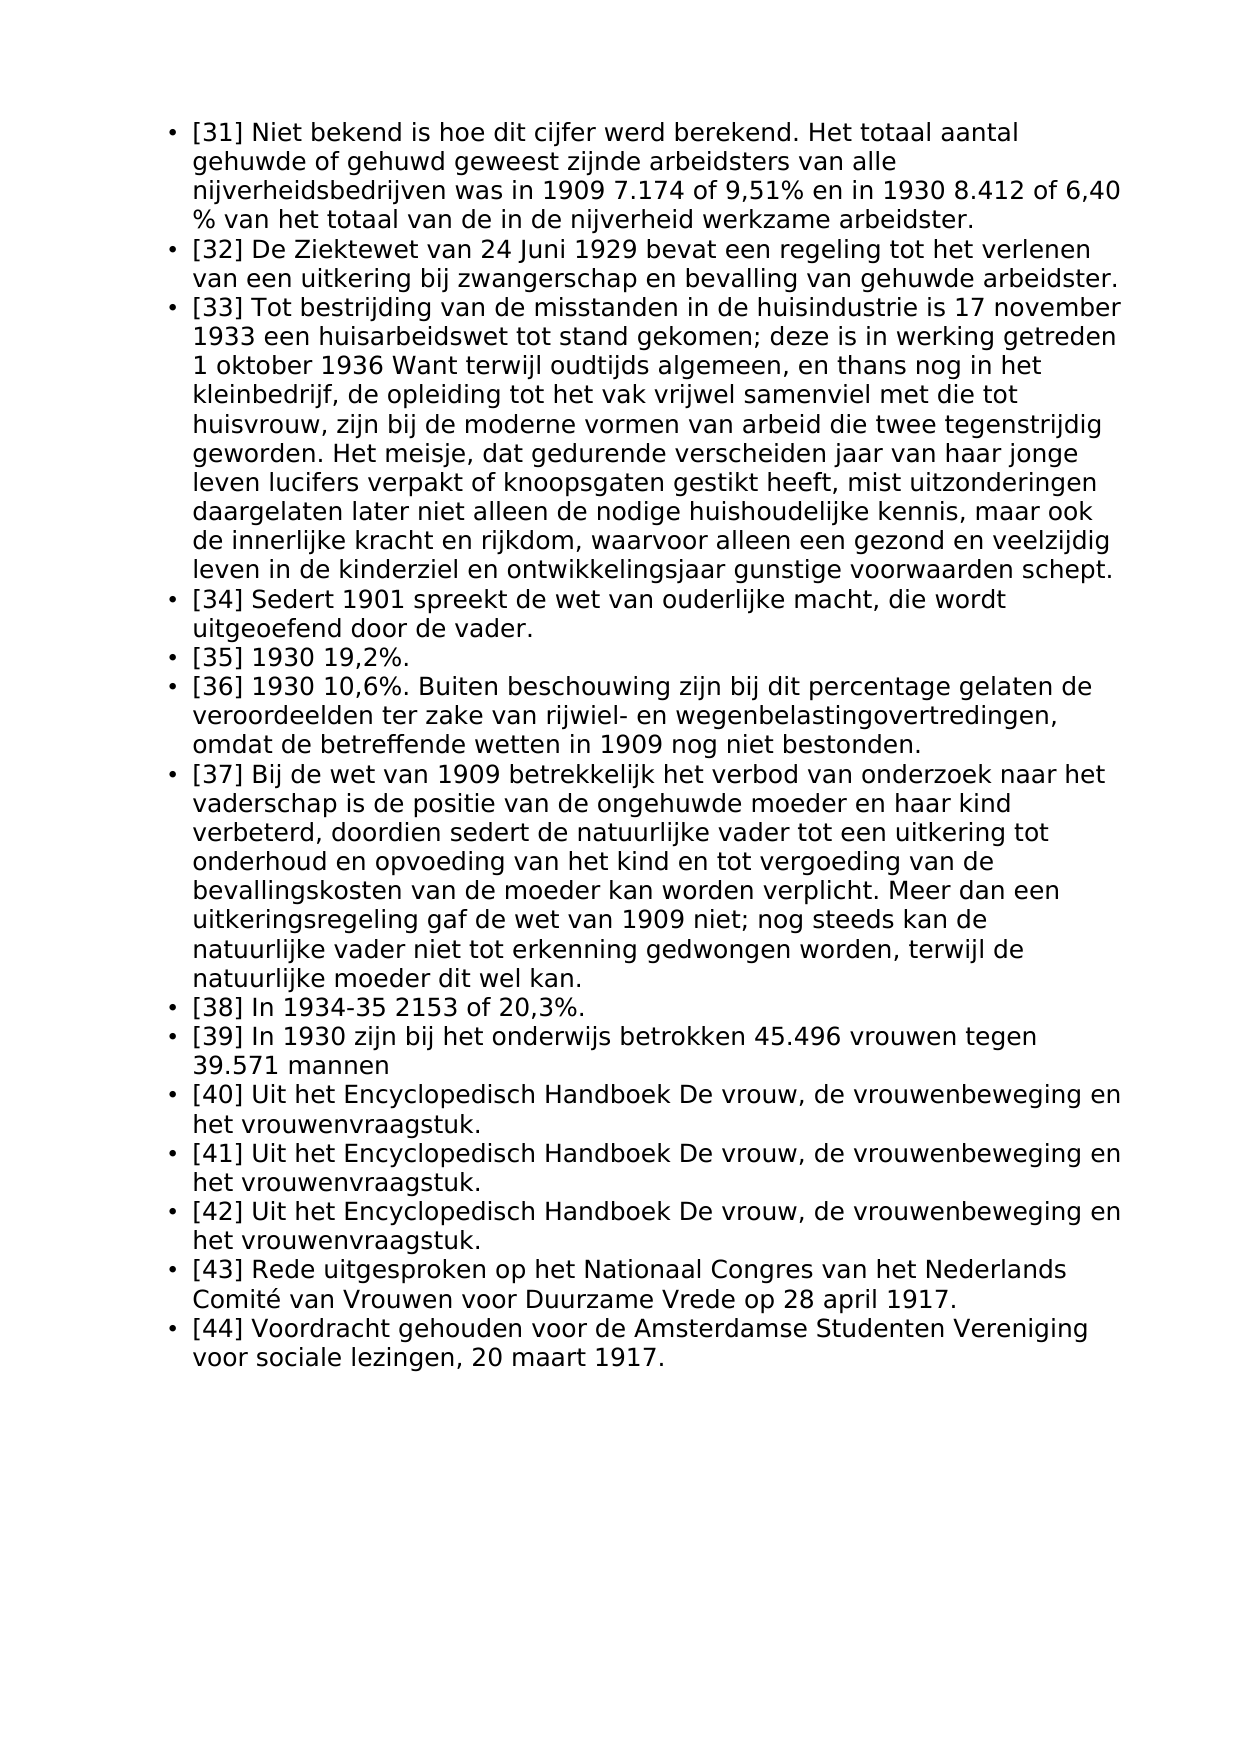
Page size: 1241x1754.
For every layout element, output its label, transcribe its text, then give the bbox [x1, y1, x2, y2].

list [40] Uit het Encyclopedisch Handboek De vrouw, de vrouwenbeweging en het vrouwenvraagstuk. [177, 1081, 1122, 1139]
list [41] Uit het Encyclopedisch Handboek De vrouw, de vrouwenbeweging en het vrouwenvraagstuk. [177, 1139, 1122, 1197]
list [39] In 1930 zijn bij het onderwijs betrokken 45.496 vrouwen tegen 39.571 mannen [177, 1022, 1122, 1081]
list [44] Voordracht gehouden voor de Amsterdamse Studenten Vereniging voor sociale lezingen, 20 maart 1917. [177, 1314, 1122, 1372]
list [42] Uit het Encyclopedisch Handboek De vrouw, de vrouwenbeweging en het vrouwenvraagstuk. [177, 1197, 1122, 1256]
list [43] Rede uitgesproken op het Nationaal Congres van het Nederlands Comité van Vrouwen voor Duurzame Vrede op 28 april 1917. [177, 1256, 1122, 1314]
list [33] Tot bestrijding van de misstanden in de huisindustrie is 17 november 1933 een huisarbeidswet tot stand gekomen; deze is in werking getreden 1 oktober 1936 Want terwijl oudtijds algemeen, en thans nog in het kleinbedrijf, de opleiding tot het vak vrijwel samenviel met die tot huisvrouw, zijn bij de moderne vormen van arbeid die twee tegenstrijdig geworden. Het meisje, dat gedurende verscheiden jaar van haar jonge leven lucifers verpakt of knoopsgaten gestikt heeft, mist uitzonderingen daargelaten later niet alleen de nodige huishoudelijke kennis, maar ook de innerlijke kracht en rijkdom, waarvoor alleen een gezond en veelzijdig leven in de kinderziel en ontwikkelingsjaar gunstige voorwaarden schept. [177, 293, 1122, 585]
list [32] De Ziektewet van 24 Juni 1929 bevat een regeling tot het verlenen van een uitkering bij zwangerschap en bevalling van gehuwde arbeidster. [177, 235, 1122, 293]
list [34] Sedert 1901 spreekt de wet van ouderlijke macht, die wordt uitgeoefend door de vader. [177, 585, 1122, 643]
list [35] 1930 19,2%. [177, 643, 1122, 672]
list [37] Bij de wet van 1909 betrekkelijk het verbod van onderzoek naar het vaderschap is de positie van de ongehuwde moeder en haar kind verbeterd, doordien sedert de natuurlijke vader tot een uitkering tot onderhoud en opvoeding van het kind en tot vergoeding van de bevallingskosten van de moeder kan worden verplicht. Meer dan een uitkeringsregeling gaf de wet van 1909 niet; nog steeds kan de natuurlijke vader niet tot erkenning gedwongen worden, terwijl de natuurlijke moeder dit wel kan. [177, 760, 1122, 993]
list [38] In 1934-35 2153 of 20,3%. [177, 993, 1122, 1022]
list [36] 1930 10,6%. Buiten beschouwing zijn bij dit percentage gelaten de veroordeelden ter zake van rijwiel- en wegenbelastingovertredingen, omdat de betreffende wetten in 1909 nog niet bestonden. [177, 672, 1122, 760]
list [31] Niet bekend is hoe dit cijfer werd berekend. Het totaal aantal gehuwde of gehuwd geweest zijnde arbeidsters van alle nijverheidsbedrijven was in 1909 7.174 of 9,51% en in 1930 8.412 of 6,40 % van het totaal van de in de nijverheid werkzame arbeidster. [177, 118, 1122, 235]
